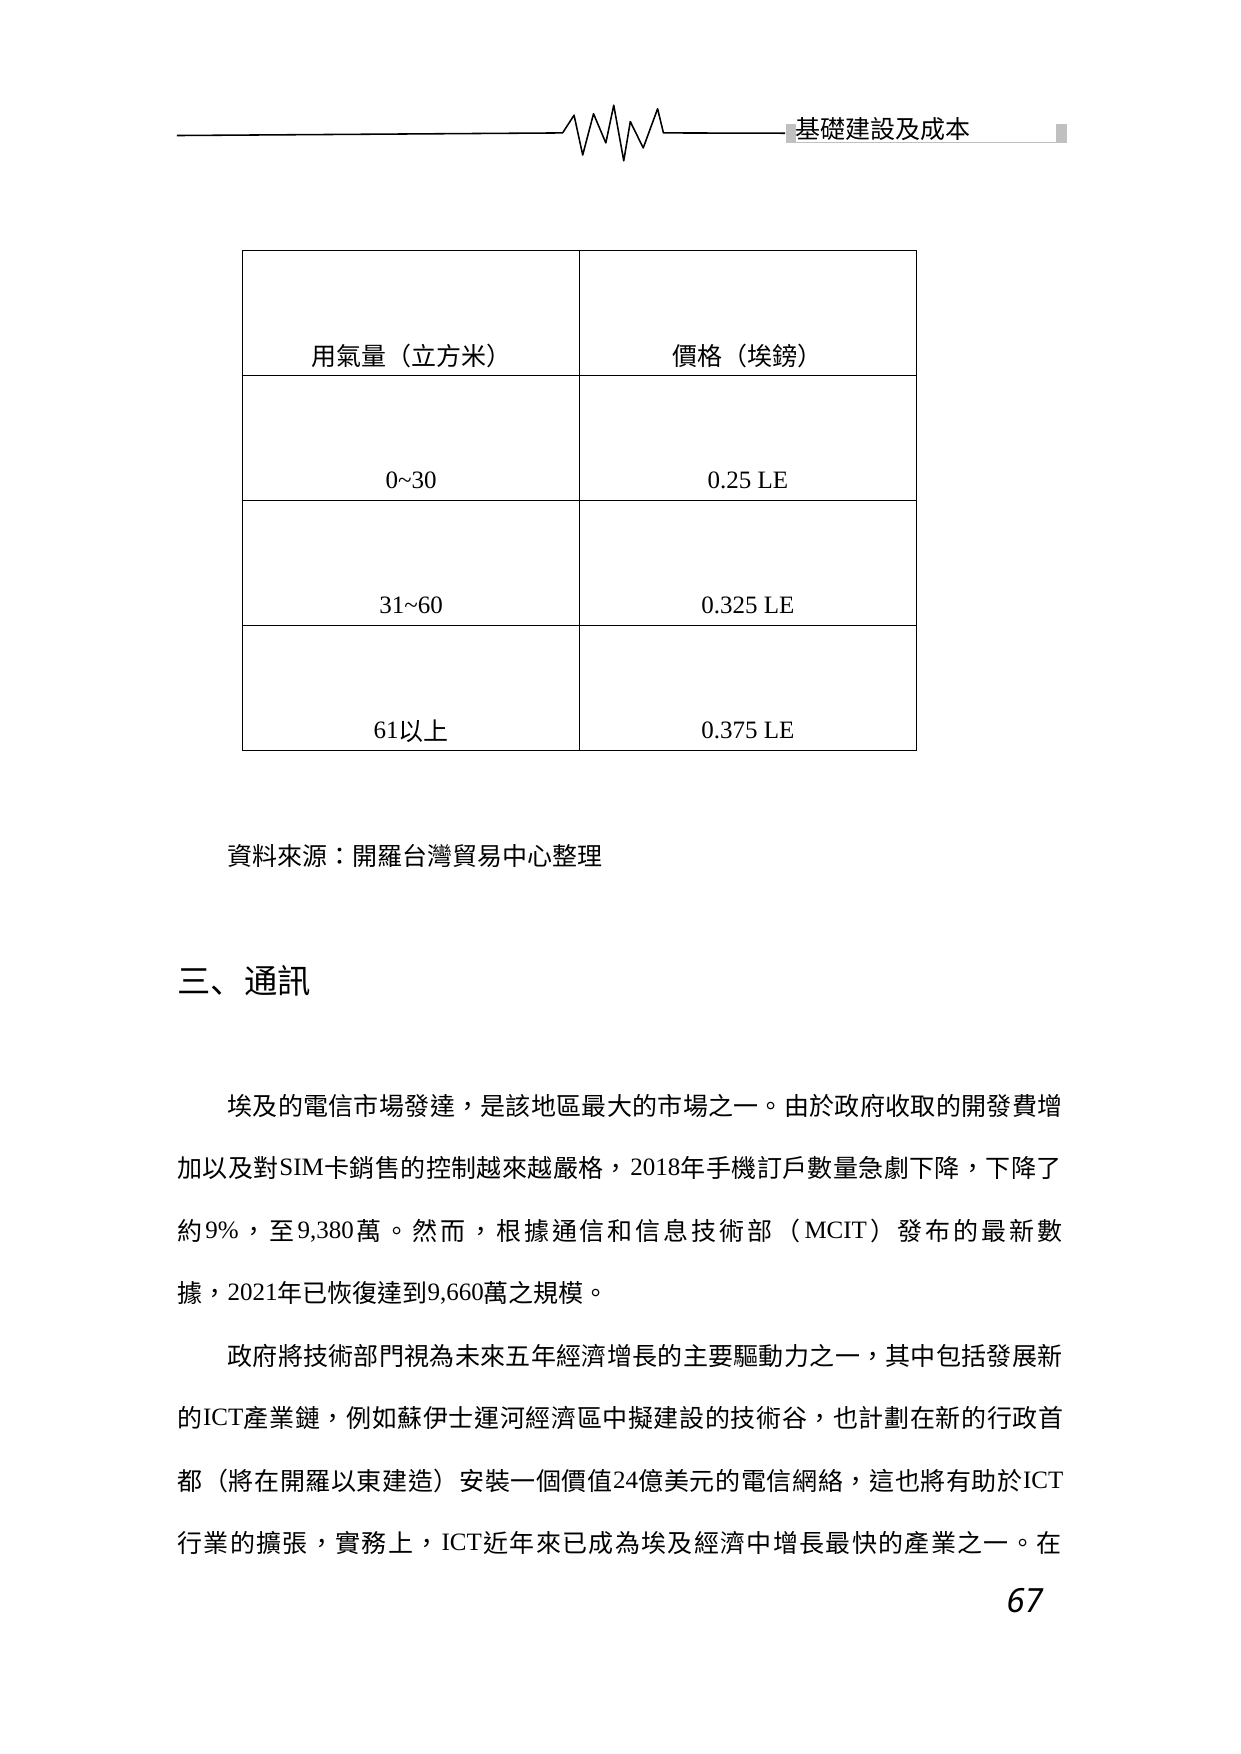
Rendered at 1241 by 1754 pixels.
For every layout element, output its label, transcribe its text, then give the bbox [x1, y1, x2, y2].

table_cell 0.375 LE [580, 626, 916, 750]
text 政府將技術部門視為未來五年經濟增長的主要驅動力之一，其中包括發展新的ICT產業鏈，例如蘇伊士運河經濟區中擬建設的技術谷，也計劃在新的行政首都（將在開羅以東建造）安裝一個價值24億美元的電信網絡，這也將有助於ICT行業的擴張，實務上，ICT近年來已成為埃及經濟中增長最快的產業之一。在 [177, 1313, 1063, 1563]
text 三、通訊 [177, 938, 1063, 1000]
table_header 用氣量（立方米） [243, 251, 579, 375]
table_header 價格（埃鎊） [580, 251, 916, 375]
table_cell 0.325 LE [580, 501, 916, 625]
text 資料來源：開羅台灣貿易中心整理 [177, 813, 1063, 875]
table_cell 31~60 [243, 501, 579, 625]
table_cell 61以上 [243, 626, 579, 750]
text 埃及的電信市場發達，是該地區最大的市場之一。由於政府收取的開發費增加以及對SIM卡銷售的控制越來越嚴格，2018年手機訂戶數量急劇下降，下降了約9%，至9,380萬。然而，根據通信和信息技術部（MCIT）發布的最新數據，2021年已恢復達到9,660萬之規模。 [177, 1063, 1063, 1313]
table_cell 0.25 LE [580, 376, 916, 500]
table_cell 0~30 [243, 376, 579, 500]
